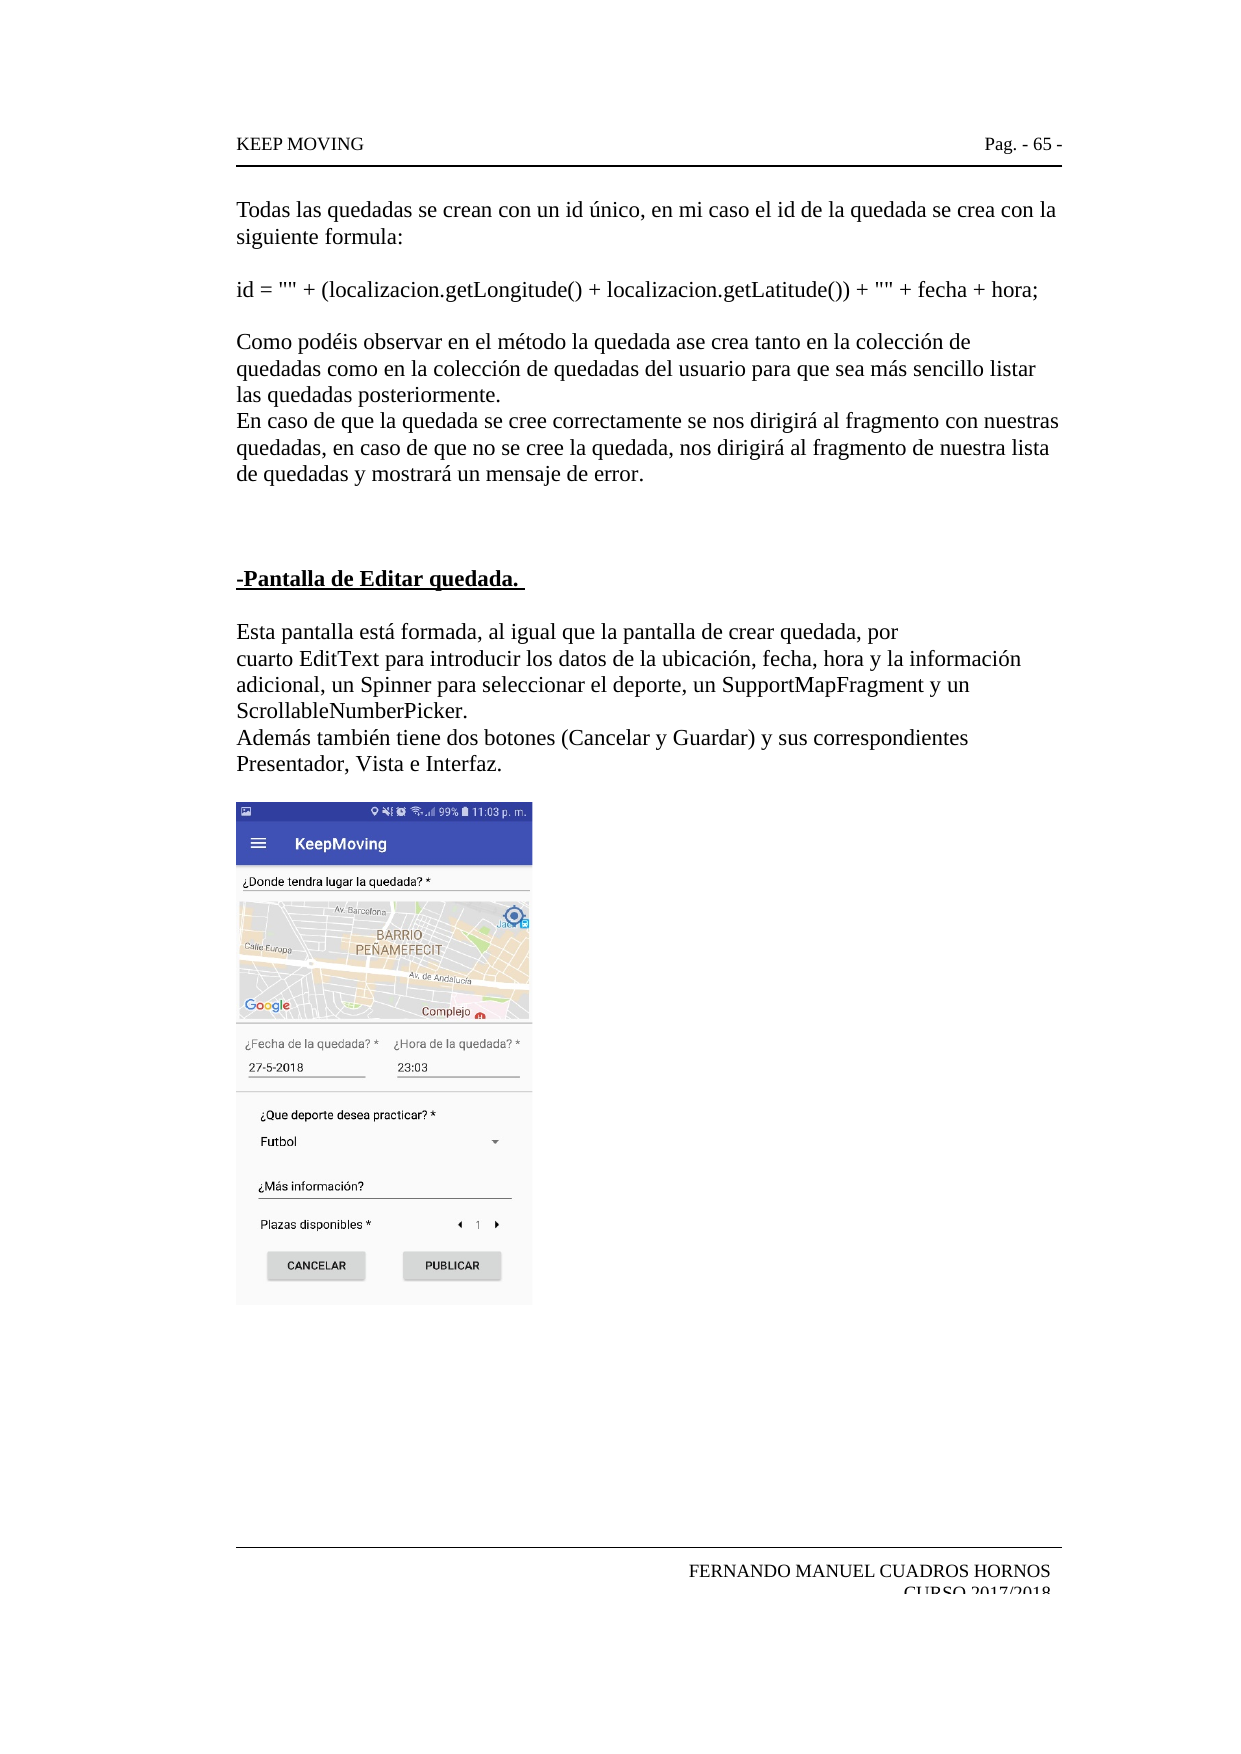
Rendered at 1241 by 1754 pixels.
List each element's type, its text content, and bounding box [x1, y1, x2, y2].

text id = "" + (localizacion.getLongitude() + localizacion.getLatitude()) + "" + fecha + hora; [236, 276, 1062, 302]
text En caso de que la quedada se cree correctamente se nos dirigirá al fragmento con nuestras quedadas, en caso de que no se cree la quedada, nos dirigirá al fragmento de nuestra lista de quedadas y mostrará un mensaje de error. [236, 407, 1062, 486]
picture [236, 802, 533, 1305]
text -Pantalla de Editar quedada. [236, 566, 1062, 592]
text Como podéis observar en el método la quedada ase crea tanto en la colección de quedadas como en la colección de quedadas del usuario para que sea más sencillo listar las quedadas posteriormente. [236, 328, 1062, 407]
text Además también tiene dos botones (Cancelar y Guardar) y sus correspondientes Presentador, Vista e Interfaz. [236, 724, 1062, 776]
text cuarto EditText para introducir los datos de la ubicación, fecha, hora y la información adicional, un Spinner para seleccionar el deporte, un SupportMapFragment y un ScrollableNumberPicker. [236, 644, 1062, 724]
text Esta pantalla está formada, al igual que la pantalla de crear quedada, por [236, 618, 1062, 644]
text Todas las quedadas se crean con un id único, en mi caso el id de la quedada se crea con la siguiente formula: [236, 197, 1062, 249]
